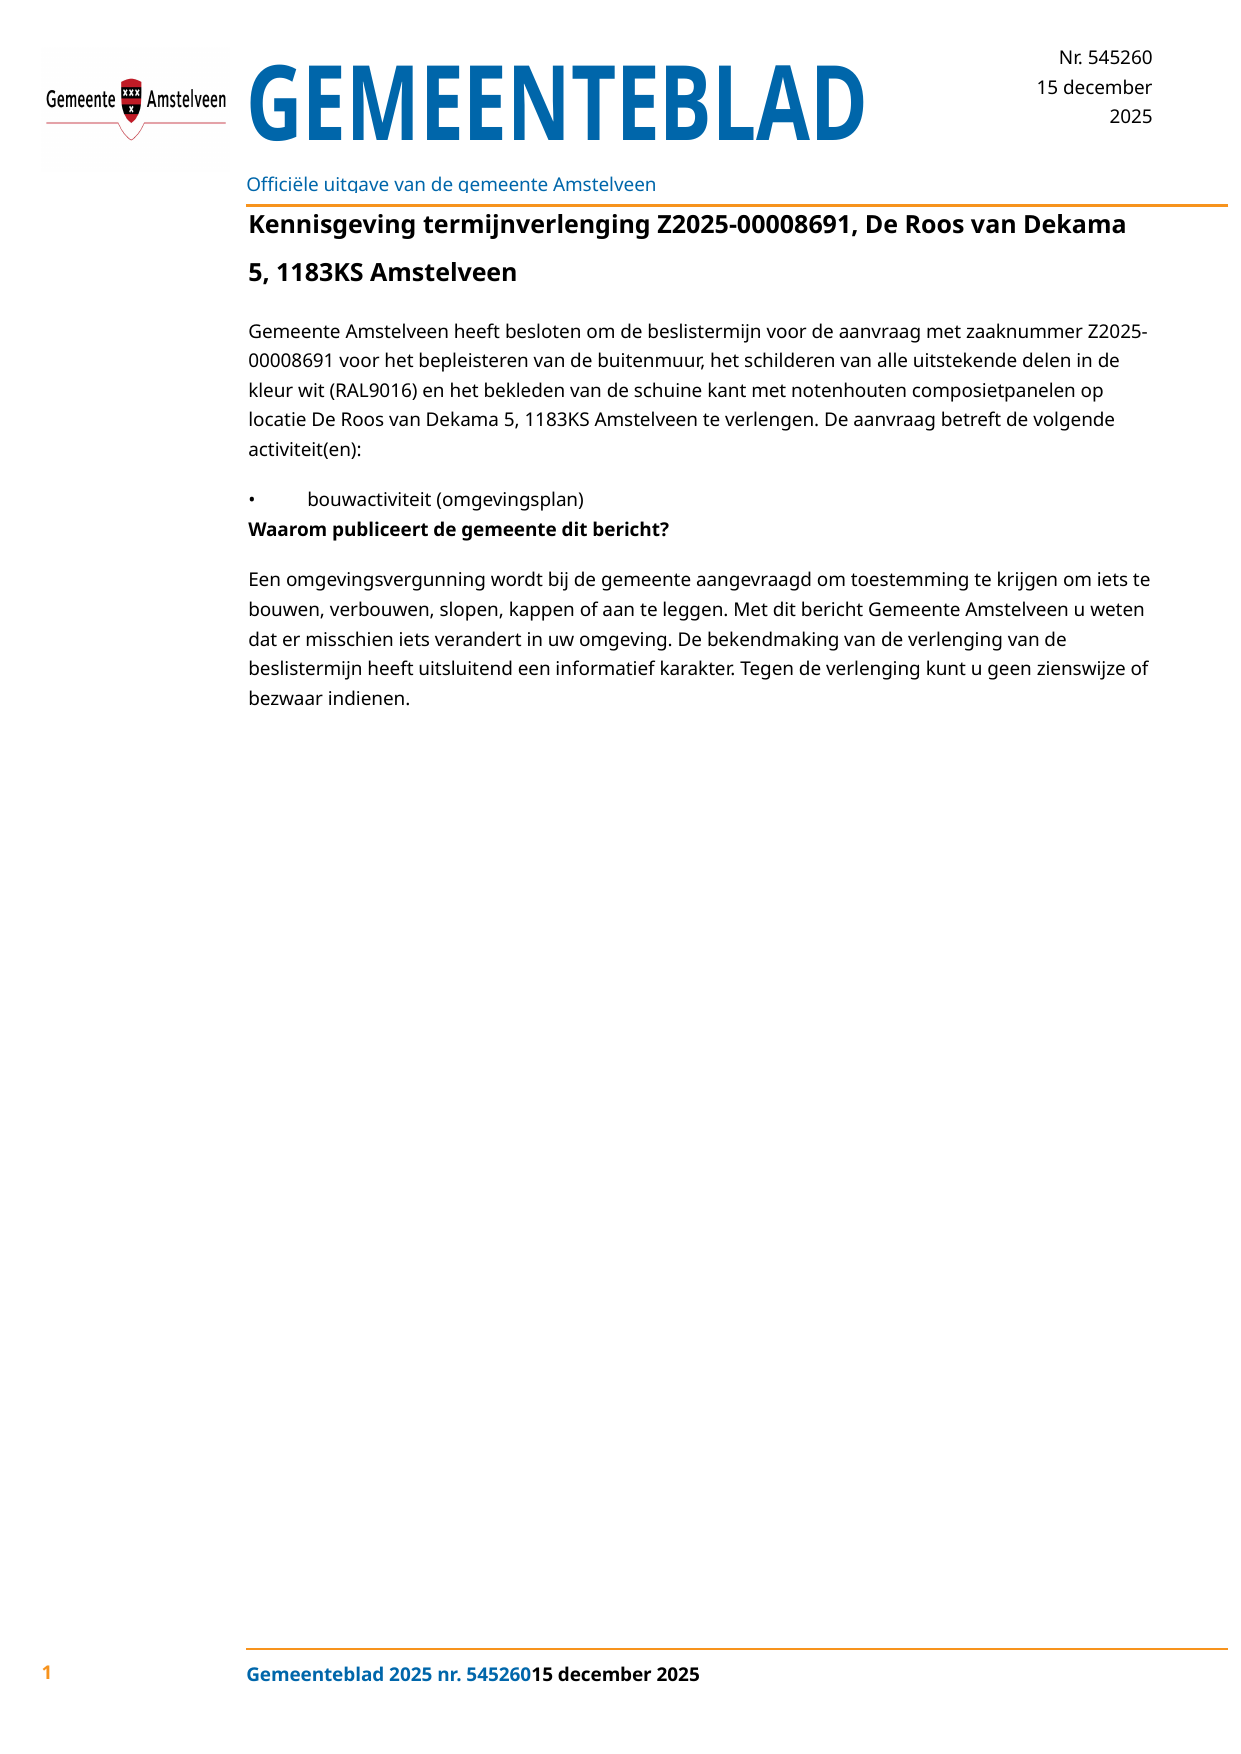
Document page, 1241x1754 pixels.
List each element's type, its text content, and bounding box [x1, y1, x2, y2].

text Kennisgeving termijnverlenging Z2025-00008691, De Roos van Dekama 5, 1183KS Amstelveen [248, 207, 1152, 288]
text Gemeente Amstelveen heeft besloten om de beslistermijn voor de aanvraag met zaaknummer Z2025-00008691 voor het bepleisteren van de buitenmuur, het schilderen van alle uitstekende delen in de kleur wit (RAL9016) en het bekleden van de schuine kant met notenhouten composietpanelen op locatie De Roos van Dekama 5, 1183KS Amstelveen te verlengen. De aanvraag betreft de volgende activiteit(en): [248, 318, 1152, 462]
list bouwactiviteit (omgevingsplan) [248, 487, 1152, 512]
text Waarom publiceert de gemeente dit bericht? [248, 516, 1152, 542]
text Een omgevingsvergunning wordt bij de gemeente aangevraagd om toestemming te krijgen om iets te bouwen, verbouwen, slopen, kappen of aan te leggen. Met dit bericht Gemeente Amstelveen u weten dat er misschien iets verandert in uw omgeving. De bekendmaking van de verlenging van de beslistermijn heeft uitsluitend een informatief karakter. Tegen de verlenging kunt u geen zienswijze of bezwaar indienen. [248, 567, 1152, 711]
picture [41, 47, 231, 172]
